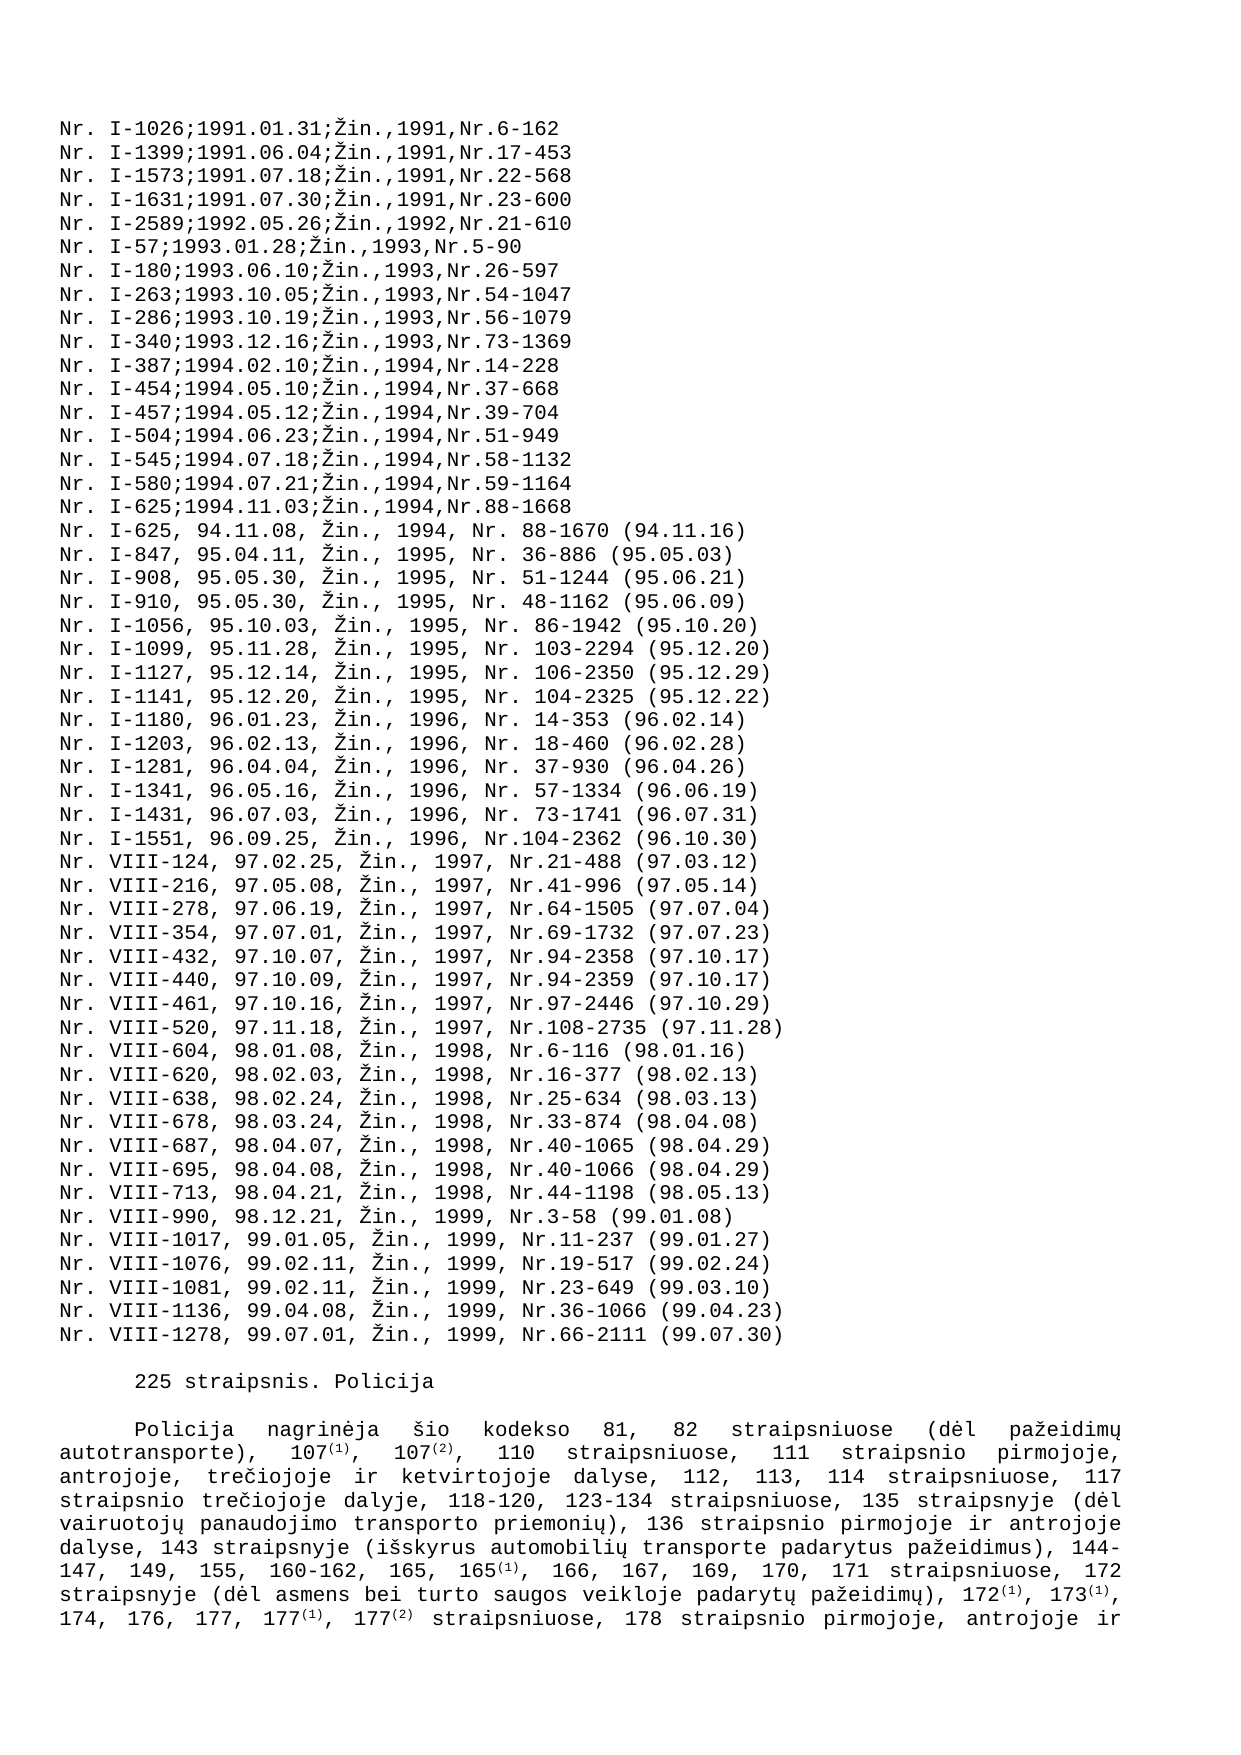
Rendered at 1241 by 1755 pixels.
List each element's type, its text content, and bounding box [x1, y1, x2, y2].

text Nr. VIII-1076, 99.02.11, Žin., 1999, Nr.19-517 (99.02.24) [59, 1253, 1122, 1277]
text Nr. I-454;1994.05.10;Žin.,1994,Nr.37-668 [59, 378, 1122, 402]
text Nr. I-1399;1991.06.04;Žin.,1991,Nr.17-453 [59, 142, 1122, 165]
text Policija nagrinėja šio kodekso 81, 82 straipsniuose (dėl pažeidimų autotransporte), 107(1), 107(2), 110 straipsniuose, 111 straipsnio pirmojoje, antrojoje, trečiojoje ir ketvirtojoje dalyse, 112, 113, 114 straipsniuose, 117 straipsnio trečiojoje dalyje, 118-120, 123-134 straipsniuose, 135 straipsnyje (dėl vairuotojų panaudojimo transporto priemonių), 136 straipsnio pirmojoje ir antrojoje dalyse, 143 straipsnyje (išskyrus automobilių transporte padarytus pažeidimus), 144-147, 149, 155, 160-162, 165, 165(1), 166, 167, 169, 170, 171 straipsniuose, 172 straipsnyje (dėl asmens bei turto saugos veikloje padarytų pažeidimų), 172(1), 173(1), 174, 176, 177, 177(1), 177(2) straipsniuose, 178 straipsnio pirmojoje, antrojoje ir [59, 1419, 1122, 1631]
text Nr. VIII-354, 97.07.01, Žin., 1997, Nr.69-1732 (97.07.23) [59, 922, 1122, 946]
text Nr. I-580;1994.07.21;Žin.,1994,Nr.59-1164 [59, 473, 1122, 496]
text Nr. VIII-1081, 99.02.11, Žin., 1999, Nr.23-649 (99.03.10) [59, 1277, 1122, 1300]
text Nr. I-457;1994.05.12;Žin.,1994,Nr.39-704 [59, 402, 1122, 426]
text Nr. VIII-687, 98.04.07, Žin., 1998, Nr.40-1065 (98.04.29) [59, 1135, 1122, 1158]
text Nr. I-1127, 95.12.14, Žin., 1995, Nr. 106-2350 (95.12.29) [59, 662, 1122, 686]
text Nr. I-1203, 96.02.13, Žin., 1996, Nr. 18-460 (96.02.28) [59, 733, 1122, 757]
text Nr. I-625;1994.11.03;Žin.,1994,Nr.88-1668 [59, 496, 1122, 520]
text Nr. I-1341, 96.05.16, Žin., 1996, Nr. 57-1334 (96.06.19) [59, 780, 1122, 804]
text Nr. I-1180, 96.01.23, Žin., 1996, Nr. 14-353 (96.02.14) [59, 709, 1122, 733]
text Nr. VIII-638, 98.02.24, Žin., 1998, Nr.25-634 (98.03.13) [59, 1088, 1122, 1111]
text Nr. VIII-440, 97.10.09, Žin., 1997, Nr.94-2359 (97.10.17) [59, 969, 1122, 993]
text Nr. VIII-1278, 99.07.01, Žin., 1999, Nr.66-2111 (99.07.30) [59, 1324, 1122, 1348]
text Nr. I-180;1993.06.10;Žin.,1993,Nr.26-597 [59, 260, 1122, 284]
text Nr. I-2589;1992.05.26;Žin.,1992,Nr.21-610 [59, 213, 1122, 236]
text Nr. I-545;1994.07.18;Žin.,1994,Nr.58-1132 [59, 449, 1122, 473]
text Nr. I-1551, 96.09.25, Žin., 1996, Nr.104-2362 (96.10.30) [59, 827, 1122, 851]
text Nr. I-57;1993.01.28;Žin.,1993,Nr.5-90 [59, 236, 1122, 260]
text Nr. VIII-1136, 99.04.08, Žin., 1999, Nr.36-1066 (99.04.23) [59, 1300, 1122, 1324]
text Nr. VIII-216, 97.05.08, Žin., 1997, Nr.41-996 (97.05.14) [59, 875, 1122, 898]
text Nr. I-847, 95.04.11, Žin., 1995, Nr. 36-886 (95.05.03) [59, 544, 1122, 567]
text Nr. I-908, 95.05.30, Žin., 1995, Nr. 51-1244 (95.06.21) [59, 567, 1122, 591]
text Nr. I-1099, 95.11.28, Žin., 1995, Nr. 103-2294 (95.12.20) [59, 638, 1122, 662]
text Nr. I-340;1993.12.16;Žin.,1993,Nr.73-1369 [59, 331, 1122, 354]
text Nr. VIII-432, 97.10.07, Žin., 1997, Nr.94-2358 (97.10.17) [59, 946, 1122, 969]
text Nr. I-625, 94.11.08, Žin., 1994, Nr. 88-1670 (94.11.16) [59, 520, 1122, 544]
text Nr. I-1141, 95.12.20, Žin., 1995, Nr. 104-2325 (95.12.22) [59, 686, 1122, 709]
text Nr. I-910, 95.05.30, Žin., 1995, Nr. 48-1162 (95.06.09) [59, 591, 1122, 615]
text Nr. VIII-620, 98.02.03, Žin., 1998, Nr.16-377 (98.02.13) [59, 1064, 1122, 1088]
text Nr. VIII-713, 98.04.21, Žin., 1998, Nr.44-1198 (98.05.13) [59, 1182, 1122, 1206]
text Nr. VIII-278, 97.06.19, Žin., 1997, Nr.64-1505 (97.07.04) [59, 898, 1122, 922]
text Nr. VIII-990, 98.12.21, Žin., 1999, Nr.3-58 (99.01.08) [59, 1206, 1122, 1229]
text Nr. VIII-604, 98.01.08, Žin., 1998, Nr.6-116 (98.01.16) [59, 1040, 1122, 1064]
text Nr. I-1056, 95.10.03, Žin., 1995, Nr. 86-1942 (95.10.20) [59, 615, 1122, 638]
text Nr. I-263;1993.10.05;Žin.,1993,Nr.54-1047 [59, 284, 1122, 307]
text Nr. VIII-520, 97.11.18, Žin., 1997, Nr.108-2735 (97.11.28) [59, 1017, 1122, 1040]
text Nr. I-286;1993.10.19;Žin.,1993,Nr.56-1079 [59, 307, 1122, 331]
text Nr. I-1431, 96.07.03, Žin., 1996, Nr. 73-1741 (96.07.31) [59, 804, 1122, 827]
text Nr. VIII-1017, 99.01.05, Žin., 1999, Nr.11-237 (99.01.27) [59, 1229, 1122, 1253]
text Nr. VIII-695, 98.04.08, Žin., 1998, Nr.40-1066 (98.04.29) [59, 1158, 1122, 1182]
text Nr. I-1026;1991.01.31;Žin.,1991,Nr.6-162 [59, 118, 1122, 142]
text Nr. I-1281, 96.04.04, Žin., 1996, Nr. 37-930 (96.04.26) [59, 757, 1122, 780]
text Nr. I-1631;1991.07.30;Žin.,1991,Nr.23-600 [59, 189, 1122, 213]
text 225 straipsnis. Policija [59, 1371, 1122, 1395]
text Nr. VIII-461, 97.10.16, Žin., 1997, Nr.97-2446 (97.10.29) [59, 993, 1122, 1017]
text Nr. I-387;1994.02.10;Žin.,1994,Nr.14-228 [59, 354, 1122, 378]
text Nr. I-1573;1991.07.18;Žin.,1991,Nr.22-568 [59, 165, 1122, 189]
text Nr. VIII-678, 98.03.24, Žin., 1998, Nr.33-874 (98.04.08) [59, 1111, 1122, 1135]
text Nr. VIII-124, 97.02.25, Žin., 1997, Nr.21-488 (97.03.12) [59, 851, 1122, 875]
text Nr. I-504;1994.06.23;Žin.,1994,Nr.51-949 [59, 426, 1122, 449]
